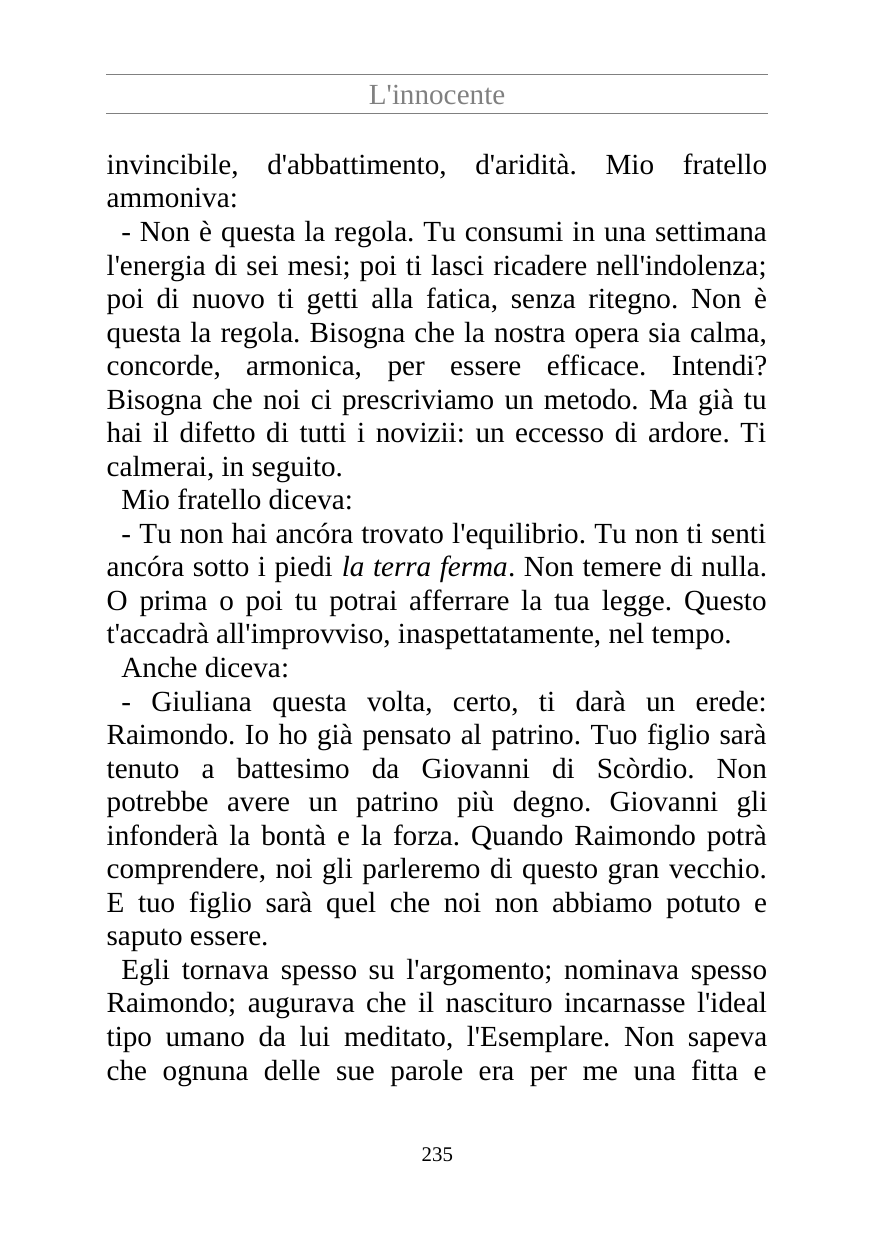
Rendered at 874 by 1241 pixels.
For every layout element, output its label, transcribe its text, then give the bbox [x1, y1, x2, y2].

text Anche diceva: [106, 650, 768, 684]
text - Giuliana questa volta, certo, ti darà un erede: Raimondo. Io ho già pensato al patrino. Tuo figlio sarà tenuto a battesimo da Giovanni di Scòrdio. Non potrebbe avere un patrino più degno. Giovanni gli infonderà la bontà e la forza. Quando Raimondo potrà comprendere, noi gli parleremo di questo gran vecchio. E tuo figlio sarà quel che noi non abbiamo potuto e saputo essere. [106, 684, 768, 952]
text Egli tornava spesso su l'argomento; nominava spesso Raimondo; augurava che il nascituro incarnasse l'ideal tipo umano da lui meditato, l'Esemplare. Non sapeva che ognuna delle sue parole era per me una fitta e [106, 952, 768, 1086]
text Mio fratello diceva: [106, 482, 768, 516]
text - Non è questa la regola. Tu consumi in una settimana l'energia di sei mesi; poi ti lasci ricadere nell'indolenza; poi di nuovo ti getti alla fatica, senza ritegno. Non è questa la regola. Bisogna che la nostra opera sia calma, concorde, armonica, per essere efficace. Intendi? Bisogna che noi ci prescriviamo un metodo. Ma già tu hai il difetto di tutti i novizii: un eccesso di ardore. Ti calmerai, in seguito. [106, 214, 768, 482]
text - Tu non hai ancóra trovato l'equilibrio. Tu non ti senti ancóra sotto i piedi la terra ferma. Non temere di nulla. O prima o poi tu potrai afferrare la tua legge. Questo t'accadrà all'improvviso, inaspettatamente, nel tempo. [106, 516, 768, 650]
text invincibile, d'abbattimento, d'aridità. Mio fratello ammoniva: [106, 147, 768, 214]
